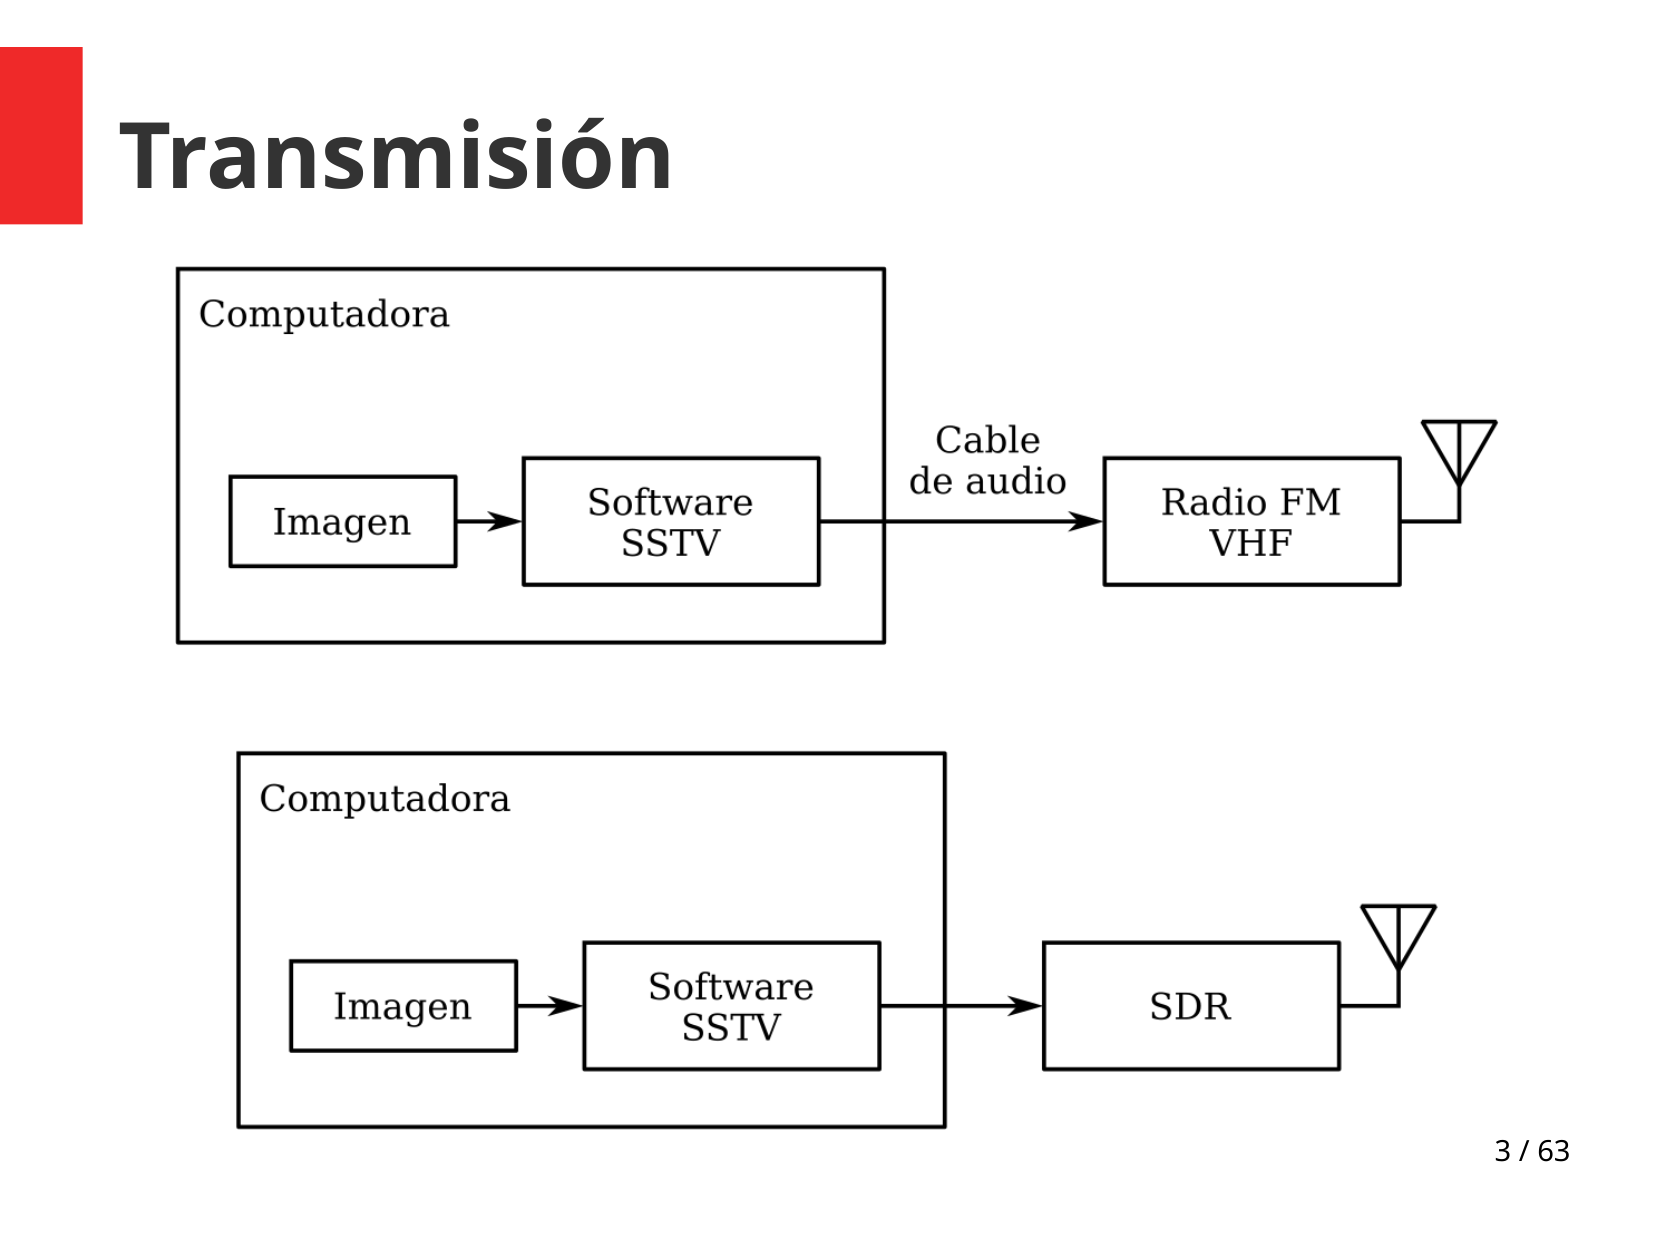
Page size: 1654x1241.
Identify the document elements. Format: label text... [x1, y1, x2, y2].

picture [135, 226, 1539, 1171]
title Transmisión [118, 49, 1571, 257]
